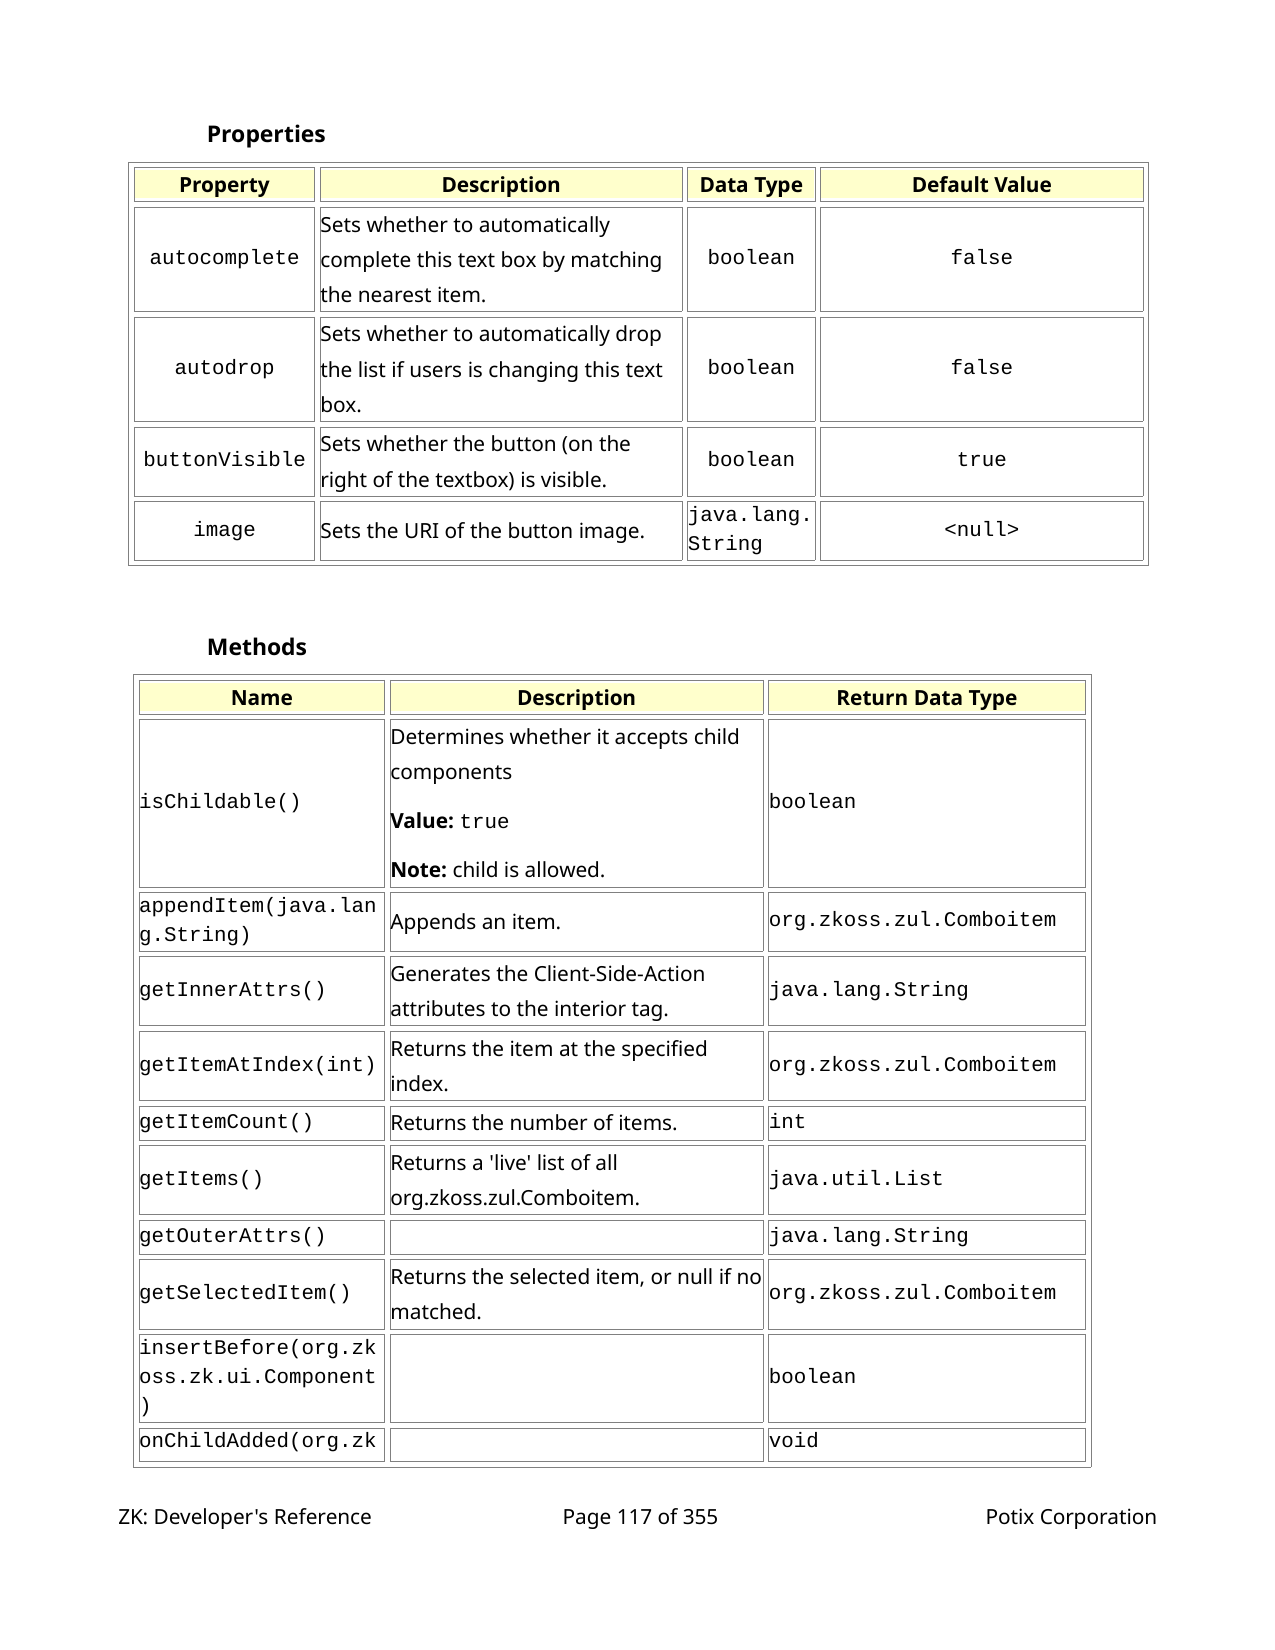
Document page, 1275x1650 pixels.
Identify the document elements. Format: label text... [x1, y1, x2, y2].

table_cell Sets whether to automatically drop the list if users is changing this text box. [317, 311, 685, 421]
table_cell insertBefore(org.zkoss.zk.ui.Component) [136, 1329, 387, 1422]
table_cell boolean [685, 421, 817, 496]
table_cell getOuterAttrs() [136, 1214, 387, 1254]
table_cell boolean [766, 714, 1088, 887]
table_cell getItemAtIndex(int) [136, 1025, 387, 1100]
table_cell [387, 1329, 766, 1422]
table_cell void [766, 1422, 1088, 1461]
table_cell boolean [766, 1329, 1088, 1422]
table_cell isChildable() [136, 714, 387, 887]
table_cell getItemCount() [136, 1100, 387, 1139]
table_cell Returns the item at the specified index. [387, 1025, 766, 1100]
table_cell <null> [818, 496, 1146, 560]
table_cell autocomplete [131, 201, 317, 311]
table_cell java.lang.String [685, 496, 817, 560]
table_header Return Data Type [766, 675, 1088, 714]
subtitle Methods [207, 631, 1157, 662]
table_cell buttonVisible [131, 421, 317, 496]
table_cell Returns the selected item, or null if no matched. [387, 1254, 766, 1328]
table_cell org.zkoss.zul.Comboitem [766, 887, 1088, 951]
table_cell org.zkoss.zul.Comboitem [766, 1254, 1088, 1328]
table_cell appendItem(java.lang.String) [136, 887, 387, 951]
table_cell getInnerAttrs() [136, 951, 387, 1025]
table_header Description [387, 675, 766, 714]
table_cell Sets whether the button (on the right of the textbox) is visible. [317, 421, 685, 496]
table_cell int [766, 1100, 1088, 1139]
table_cell false [818, 311, 1146, 421]
table_cell Sets whether to automatically complete this text box by matching the nearest item. [317, 201, 685, 311]
table_cell java.util.List [766, 1140, 1088, 1214]
table_cell getSelectedItem() [136, 1254, 387, 1328]
table_header Description [317, 163, 685, 201]
table_cell java.lang.String [766, 951, 1088, 1025]
table_cell image [131, 496, 317, 560]
table_cell true [818, 421, 1146, 496]
table_cell Returns a 'live' list of all org.zkoss.zul.Comboitem. [387, 1140, 766, 1214]
table_cell boolean [685, 201, 817, 311]
table_cell Returns the number of items. [387, 1100, 766, 1139]
table_cell autodrop [131, 311, 317, 421]
table_cell org.zkoss.zul.Comboitem [766, 1025, 1088, 1100]
table_cell Appends an item. [387, 887, 766, 951]
table_header Property [131, 163, 317, 201]
table_cell false [818, 201, 1146, 311]
table_header Name [136, 675, 387, 714]
table_cell Sets the URI of the button image. [317, 496, 685, 560]
table_cell [391, 1335, 763, 1422]
table_cell [391, 1429, 763, 1461]
table_header Default Value [818, 163, 1146, 201]
table_cell boolean [685, 311, 817, 421]
table_cell [391, 1221, 763, 1254]
table_cell onChildAdded(org.zk [136, 1422, 387, 1461]
subtitle Properties [207, 118, 1157, 149]
table_cell Determines whether it accepts child components Value: true Note: child is allowed. [387, 714, 766, 887]
table_cell [387, 1214, 766, 1254]
table_cell Generates the Client-Side-Action attributes to the interior tag. [387, 951, 766, 1025]
table_cell [387, 1422, 766, 1461]
table_cell java.lang.String [766, 1214, 1088, 1254]
table_header Data Type [685, 163, 817, 201]
table_cell getItems() [136, 1140, 387, 1214]
